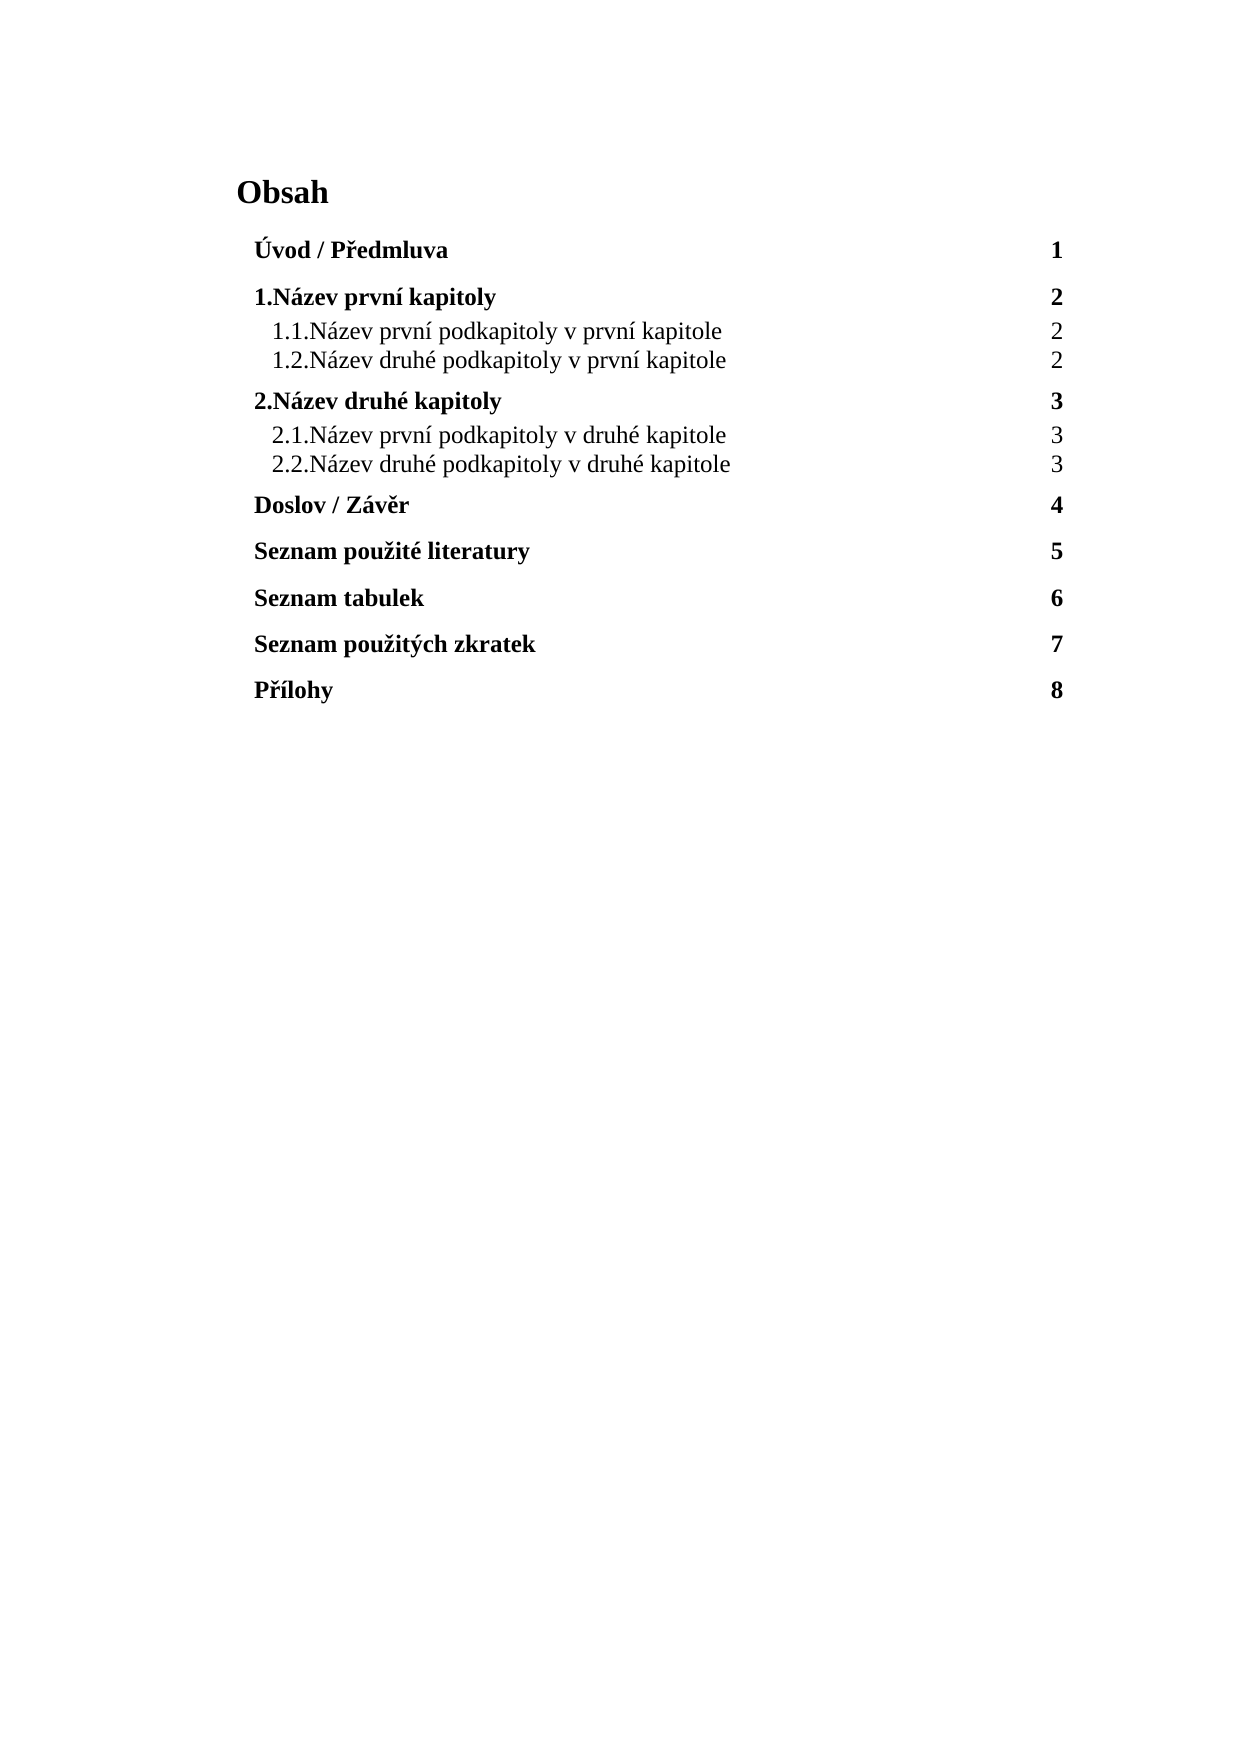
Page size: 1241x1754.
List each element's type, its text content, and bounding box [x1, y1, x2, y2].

subtitle Přílohy 8 [254, 676, 1063, 704]
subtitle 2.1.Název první podkapitoly v druhé kapitole 3 [272, 420, 1063, 449]
subtitle 2.2.Název druhé podkapitoly v druhé kapitole 3 [272, 449, 1063, 478]
subtitle Doslov / Závěr 4 [254, 490, 1063, 518]
subtitle 2.Název druhé kapitoly 3 [254, 386, 1063, 414]
subtitle Obsah [236, 173, 1092, 211]
subtitle 1.2.Název druhé podkapitoly v první kapitole 2 [272, 345, 1063, 374]
subtitle Seznam použité literatury 5 [254, 536, 1063, 565]
subtitle 1.1.Název první podkapitoly v první kapitole 2 [272, 316, 1063, 345]
subtitle Seznam použitých zkratek 7 [254, 629, 1063, 658]
subtitle 1.Název první kapitoly 2 [254, 282, 1063, 311]
subtitle Seznam tabulek 6 [254, 583, 1063, 611]
subtitle Úvod / Předmluva 1 [254, 235, 1063, 264]
